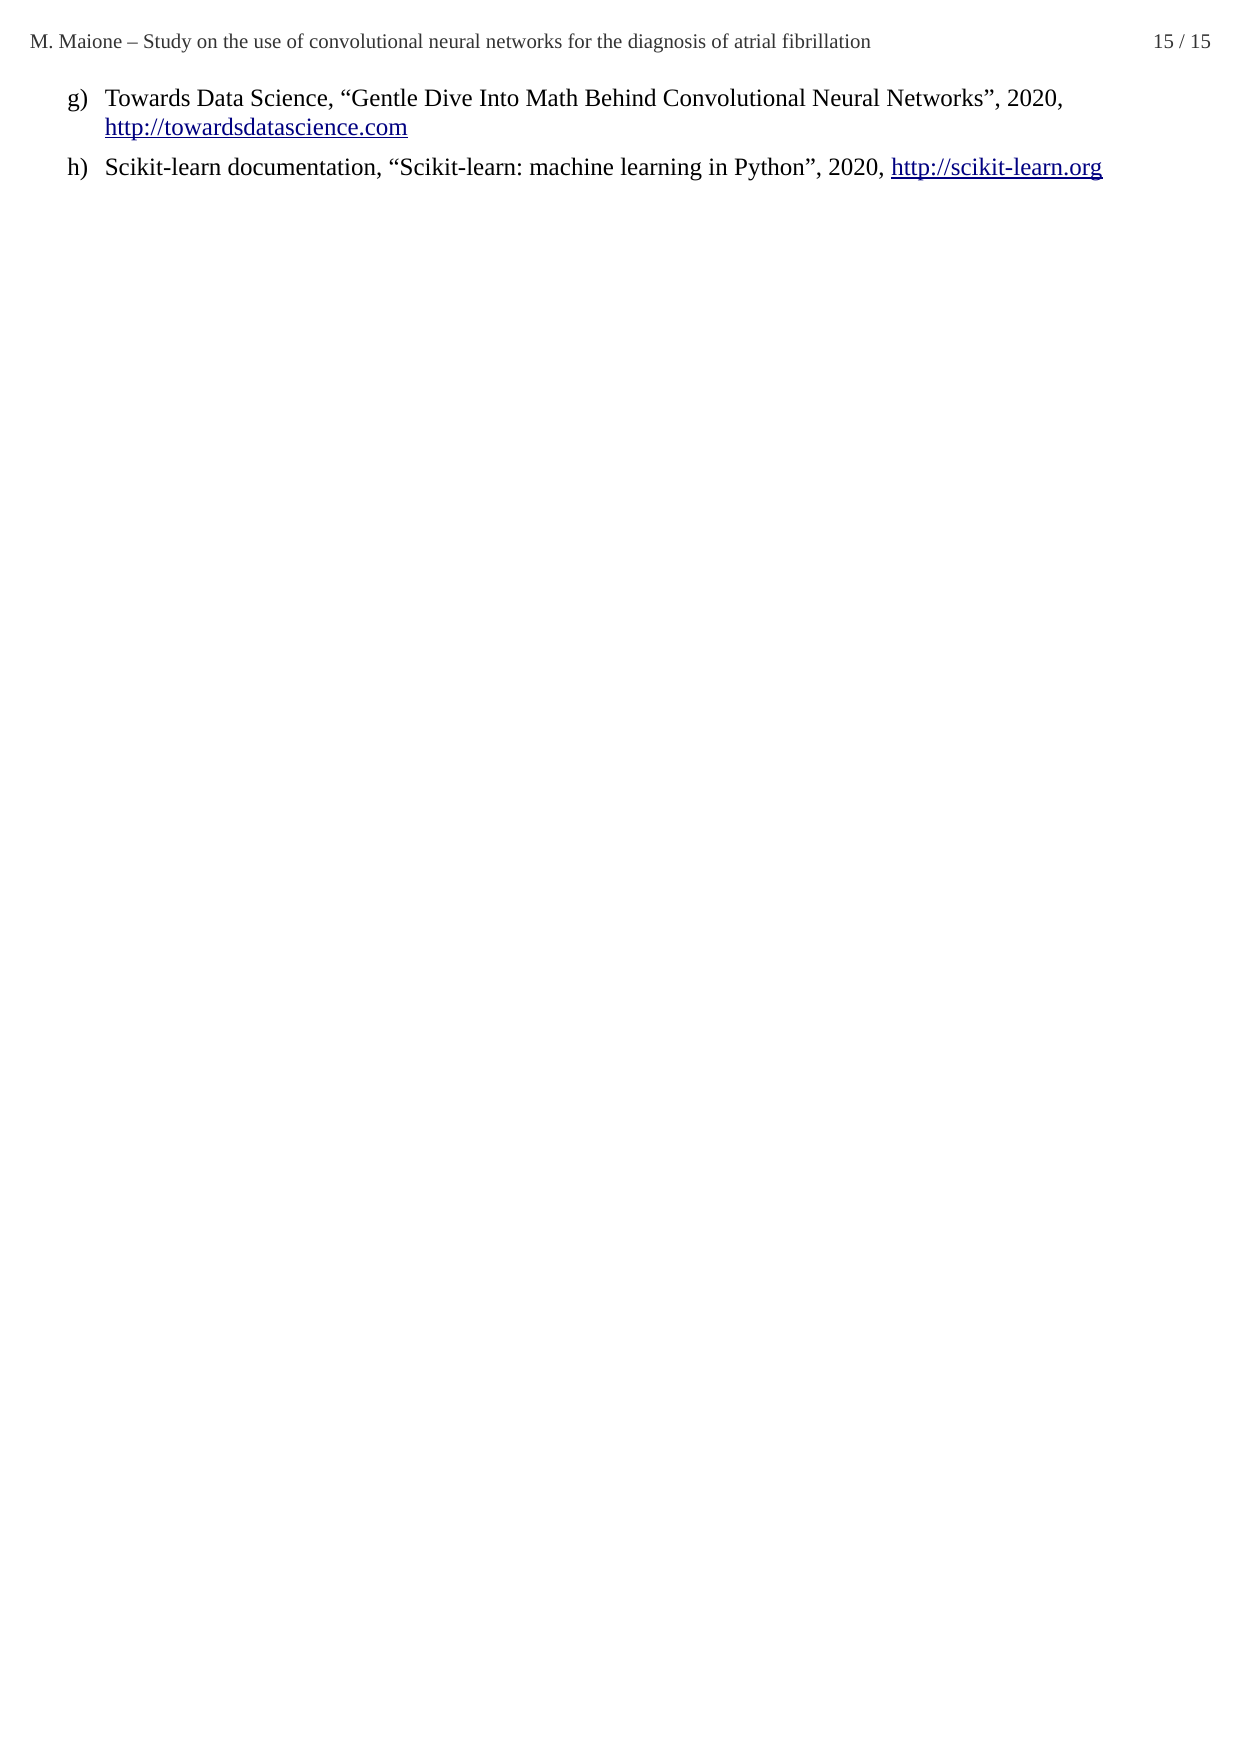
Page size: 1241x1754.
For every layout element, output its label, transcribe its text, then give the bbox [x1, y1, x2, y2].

list Towards Data Science, “Gentle Dive Into Math Behind Convolutional Neural Networks”, 2020, http://towardsdatascience.com [67, 83, 1211, 141]
list Scikit-learn documentation, “Scikit-learn: machine learning in Python”, 2020, http://scikit-learn.org [67, 152, 1211, 181]
